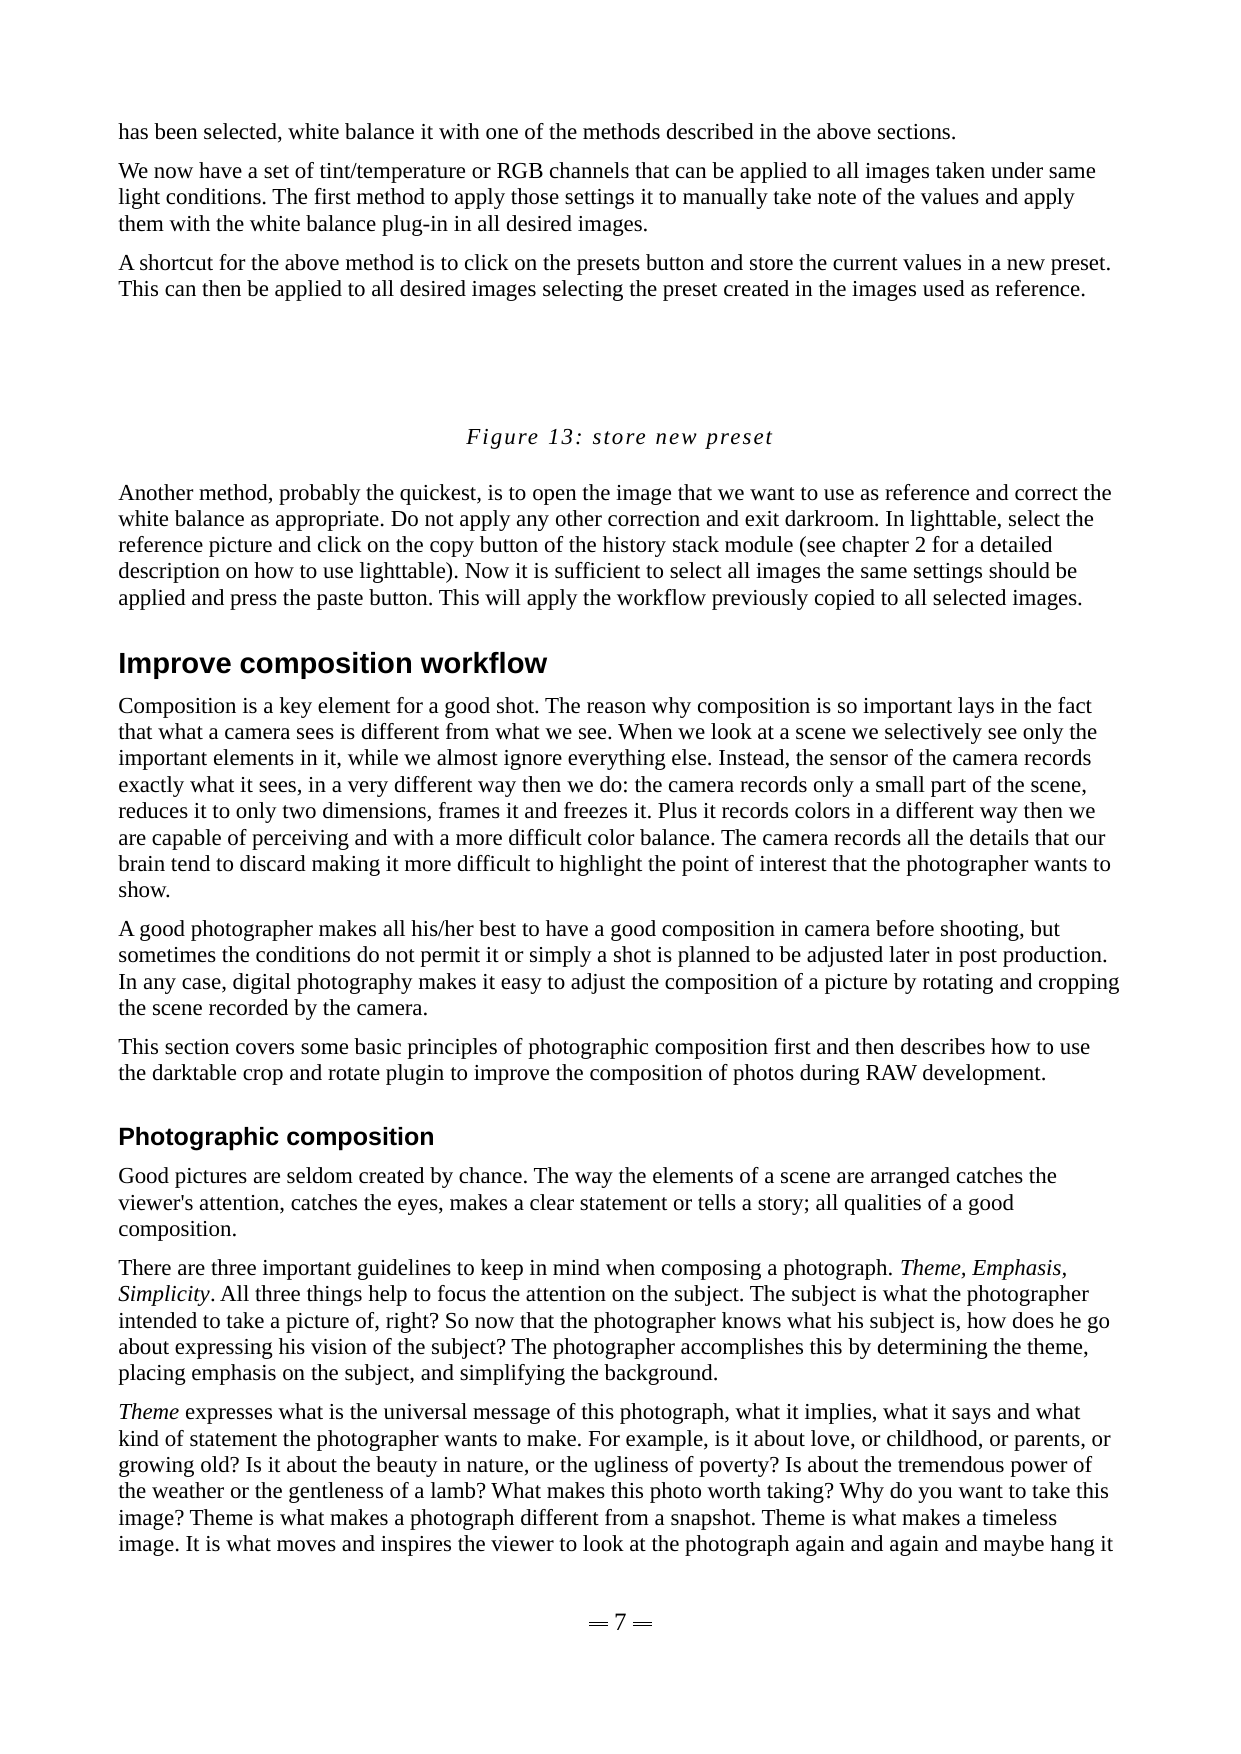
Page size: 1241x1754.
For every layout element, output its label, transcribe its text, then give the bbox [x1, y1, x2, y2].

text Another method, probably the quickest, is to open the image that we want to use as reference and correct the white balance as appropriate. Do not apply any other correction and exit darkroom. In lighttable, select the reference picture and click on the copy button of the history stack module (see chapter 2 for a detailed description on how to use lighttable). Now it is sufficient to select all images the same settings should be applied and press the paste button. This will apply the workflow previously copied to all selected images. [118, 314, 1122, 610]
text A good photographer makes all his/her best to have a good composition in camera before shooting, but sometimes the conditions do not permit it or simply a shot is planned to be adjusted later in post production. In any case, digital photography makes it easy to adjust the composition of a picture by rotating and cropping the scene recorded by the camera. [118, 915, 1122, 1021]
text Composition is a key element for a good shot. The reason why composition is so important lays in the fact that what a camera sees is different from what we see. When we look at a scene we selectively see only the important elements in it, while we almost ignore everything else. Instead, the sensor of the camera records exactly what it sees, in a very different way then we do: the camera records only a small part of the scene, reduces it to only two dimensions, frames it and freezes it. Plus it records colors in a different way then we are capable of perceiving and with a more difficult color balance. The camera records all the details that our brain tend to discard making it more difficult to highlight the point of interest that the photographer wants to show. [118, 692, 1122, 903]
text Theme expresses what is the universal message of this photograph, what it implies, what it says and what kind of statement the photographer wants to make. For example, is it about love, or childhood, or parents, or growing old? Is it about the beauty in nature, or the ugliness of poverty? Is about the tremendous power of the weather or the gentleness of a lamb? What makes this photo worth taking? Why do you want to take this image? Theme is what makes a photograph different from a snapshot. Theme is what makes a timeless image. It is what moves and inspires the viewer to look at the photograph again and again and maybe hang it [118, 1398, 1122, 1556]
subtitle Photographic composition [118, 1122, 1122, 1151]
text Figure 13: store new preset [397, 326, 843, 449]
text A shortcut for the above method is to click on the presets button and store the current values in a new preset. This can then be applied to all desired images selecting the preset created in the images used as reference. [118, 248, 1122, 301]
text We now have a set of tint/temperature or RGB channels that can be applied to all images taken under same light conditions. The first method to apply those settings it to manually take note of the values and apply them with the white balance plug-in in all desired images. [118, 157, 1122, 236]
subtitle Improve composition workflow [118, 646, 1122, 680]
text has been selected, white balance it with one of the methods described in the above sections. [118, 118, 1122, 144]
text This section covers some basic principles of photographic composition first and then describes how to use the darktable crop and rotate plugin to improve the composition of photos during RAW development. [118, 1033, 1122, 1086]
text There are three important guidelines to keep in mind when composing a photograph. Theme, Emphasis, Simplicity. All three things help to focus the attention on the subject. The subject is what the photographer intended to take a picture of, right? So now that the photographer knows what his subject is, how does he go about expressing his vision of the subject? The photographer accomplishes this by determining the theme, placing emphasis on the subject, and simplifying the background. [118, 1254, 1122, 1386]
text Good pictures are seldom created by chance. The way the elements of a scene are arranged catches the viewer's attention, catches the eyes, makes a clear statement or tells a story; all qualities of a good composition. [118, 1162, 1122, 1241]
